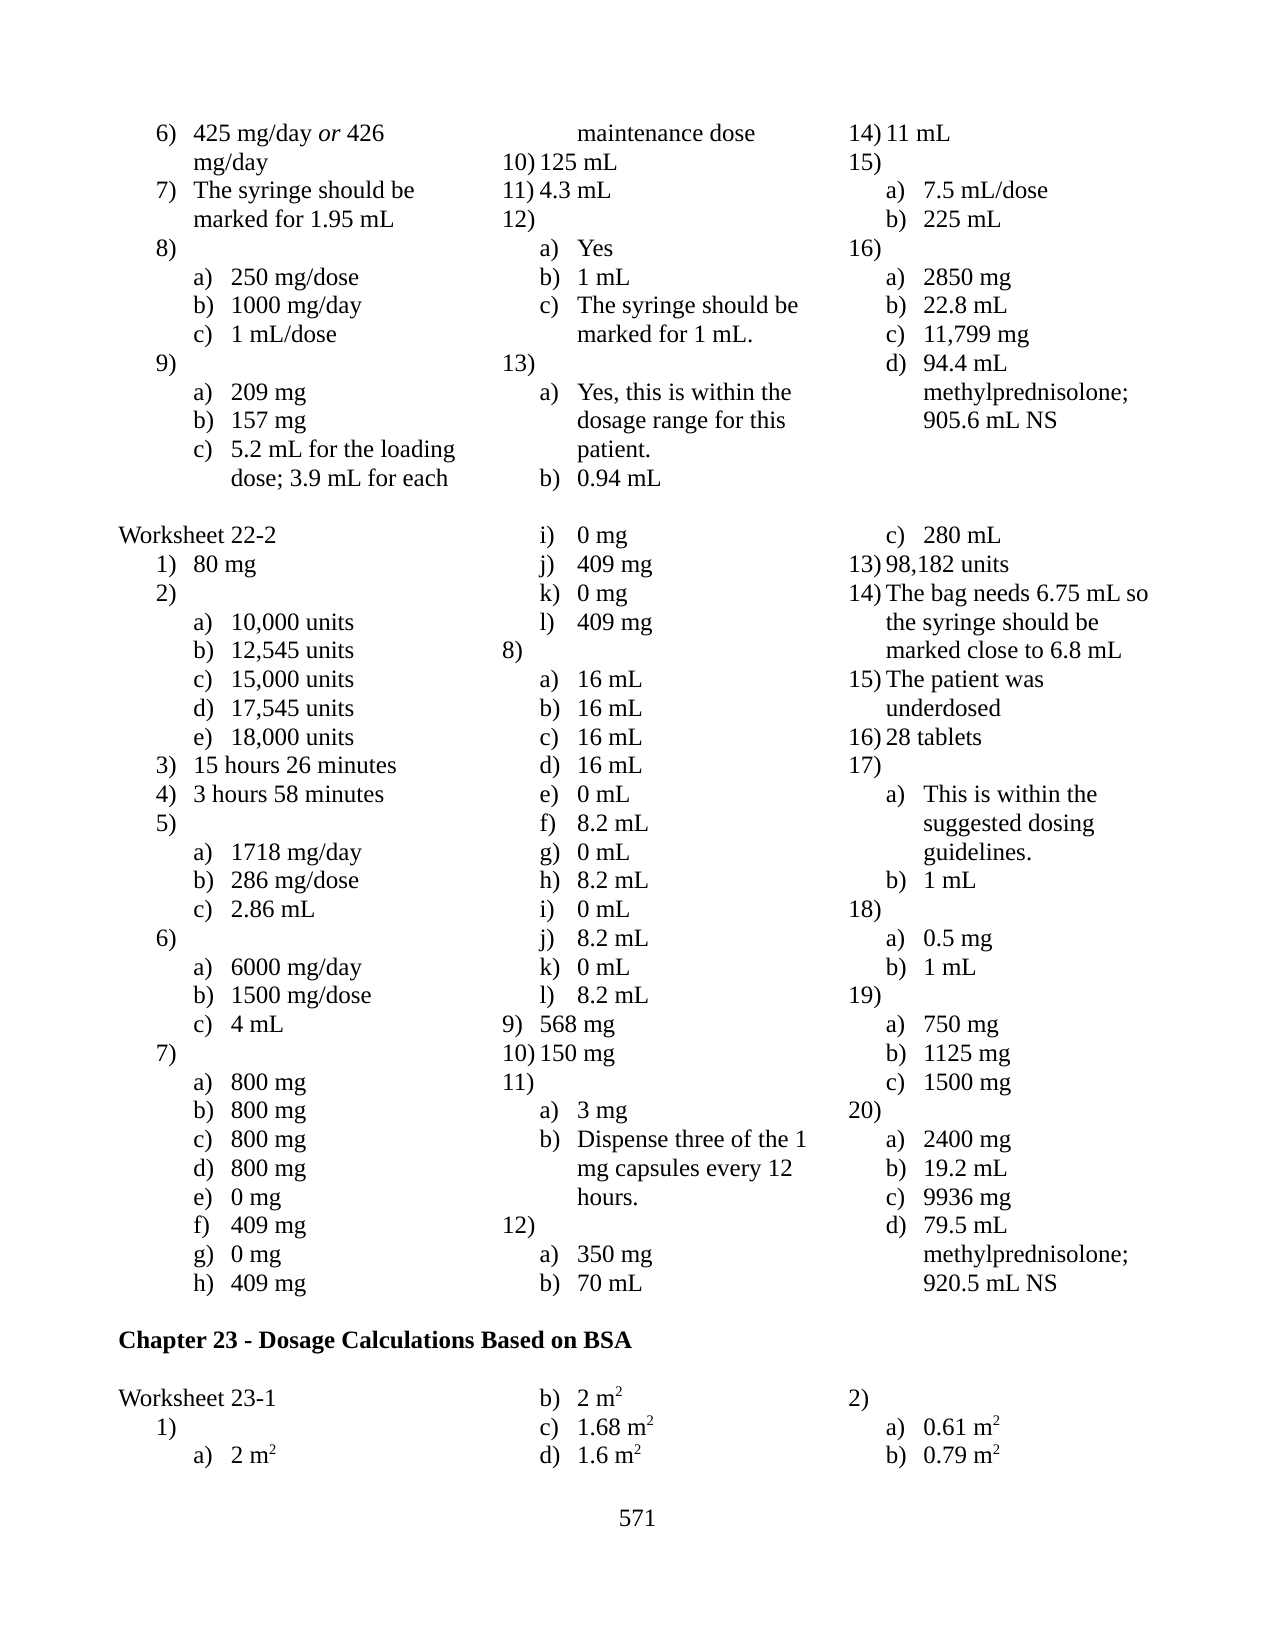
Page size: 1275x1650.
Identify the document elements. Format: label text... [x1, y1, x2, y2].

list 19.2 mL [886, 1153, 1157, 1182]
list 0.79 m2 [886, 1441, 1157, 1469]
list 750 mg [886, 1009, 1157, 1038]
list 250 mg/dose [193, 262, 464, 291]
list 15 hours 26 minutes [156, 751, 464, 779]
list 28 tablets [848, 722, 1157, 751]
list 8.2 mL [539, 923, 811, 952]
list 0 mg [193, 1182, 464, 1211]
list Yes [539, 233, 811, 262]
list 800 mg [193, 1153, 464, 1182]
list 125 mL [502, 147, 811, 176]
list 70 mL [539, 1268, 811, 1297]
list 1.68 m2 [539, 1412, 811, 1441]
list 3 mg [539, 1096, 811, 1124]
list 11,799 mg [886, 319, 1157, 348]
list 7.5 mL/dose [886, 176, 1157, 204]
list maintenance dose [539, 118, 811, 147]
text Worksheet 23-1 [118, 1383, 464, 1412]
list 2 m2 [539, 1383, 811, 1412]
list The bag needs 6.75 mL so the syringe should be marked close to 6.8 mL [848, 578, 1157, 664]
list 5.2 mL for the loading dose; 3.9 mL for each [193, 434, 464, 492]
list 150 mg [502, 1038, 811, 1067]
list 8.2 mL [539, 808, 811, 837]
list 409 mg [539, 549, 811, 578]
list 225 mL [886, 204, 1157, 233]
list 79.5 mL methylprednisolone; 920.5 mL NS [886, 1211, 1157, 1297]
list The patient was underdosed [848, 664, 1157, 722]
list 16 mL [539, 722, 811, 751]
list 286 mg/dose [193, 866, 464, 894]
list 16 mL [539, 693, 811, 722]
list 0 mL [539, 952, 811, 981]
text Worksheet 22-2 [118, 521, 464, 549]
list 800 mg [193, 1067, 464, 1096]
list 0.5 mg [886, 923, 1157, 952]
list 350 mg [539, 1239, 811, 1268]
list Yes, this is within the dosage range for this patient. [539, 377, 811, 463]
list 94.4 mL methylprednisolone; 905.6 mL NS [886, 348, 1157, 434]
list 1 mL [539, 262, 811, 291]
list 16 mL [539, 664, 811, 693]
list 1500 mg/dose [193, 981, 464, 1009]
list 0 mg [193, 1239, 464, 1268]
list 1500 mg [886, 1067, 1157, 1096]
list 568 mg [502, 1009, 811, 1038]
list 1718 mg/day [193, 837, 464, 866]
list Dispense three of the 1 mg capsules every 12 hours. [539, 1124, 811, 1211]
list 8.2 mL [539, 866, 811, 894]
list 22.8 mL [886, 291, 1157, 319]
list 800 mg [193, 1096, 464, 1124]
list This is within the suggested dosing guidelines. [886, 779, 1157, 866]
list 409 mg [193, 1211, 464, 1239]
list 15,000 units [193, 664, 464, 693]
list 4 mL [193, 1009, 464, 1038]
list 1000 mg/day [193, 291, 464, 319]
list 2850 mg [886, 262, 1157, 291]
list 0 mg [539, 578, 811, 607]
list 0.94 mL [539, 463, 811, 492]
list 16 mL [539, 751, 811, 779]
list 800 mg [193, 1124, 464, 1153]
list 3 hours 58 minutes [156, 779, 464, 808]
list The syringe should be marked for 1.95 mL [156, 176, 464, 233]
list 2 m2 [193, 1441, 464, 1469]
list 425 mg/day or 426 mg/day [156, 118, 464, 176]
list 209 mg [193, 377, 464, 406]
list 10,000 units [193, 607, 464, 636]
list 1.6 m2 [539, 1441, 811, 1469]
list 11 mL [848, 118, 1157, 147]
list 1125 mg [886, 1038, 1157, 1067]
list 6000 mg/day [193, 952, 464, 981]
list 1 mL [886, 866, 1157, 894]
list 409 mg [193, 1268, 464, 1297]
list 9936 mg [886, 1182, 1157, 1211]
list 0 mL [539, 779, 811, 808]
text Chapter 23 - Dosage Calculations Based on BSA [118, 1326, 1157, 1354]
list 12,545 units [193, 636, 464, 664]
list 4.3 mL [502, 176, 811, 204]
list 8.2 mL [539, 981, 811, 1009]
list 0 mg [539, 521, 811, 549]
list 0 mL [539, 837, 811, 866]
list 98,182 units [848, 549, 1157, 578]
list 0 mL [539, 894, 811, 923]
list 2.86 mL [193, 894, 464, 923]
list 280 mL [886, 521, 1157, 549]
list 80 mg [156, 549, 464, 578]
list 0.61 m2 [886, 1412, 1157, 1441]
list 409 mg [539, 607, 811, 636]
list The syringe should be marked for 1 mL. [539, 291, 811, 348]
list 17,545 units [193, 693, 464, 722]
list 157 mg [193, 406, 464, 434]
list 1 mL/dose [193, 319, 464, 348]
list 1 mL [886, 952, 1157, 981]
list 18,000 units [193, 722, 464, 751]
list 2400 mg [886, 1124, 1157, 1153]
